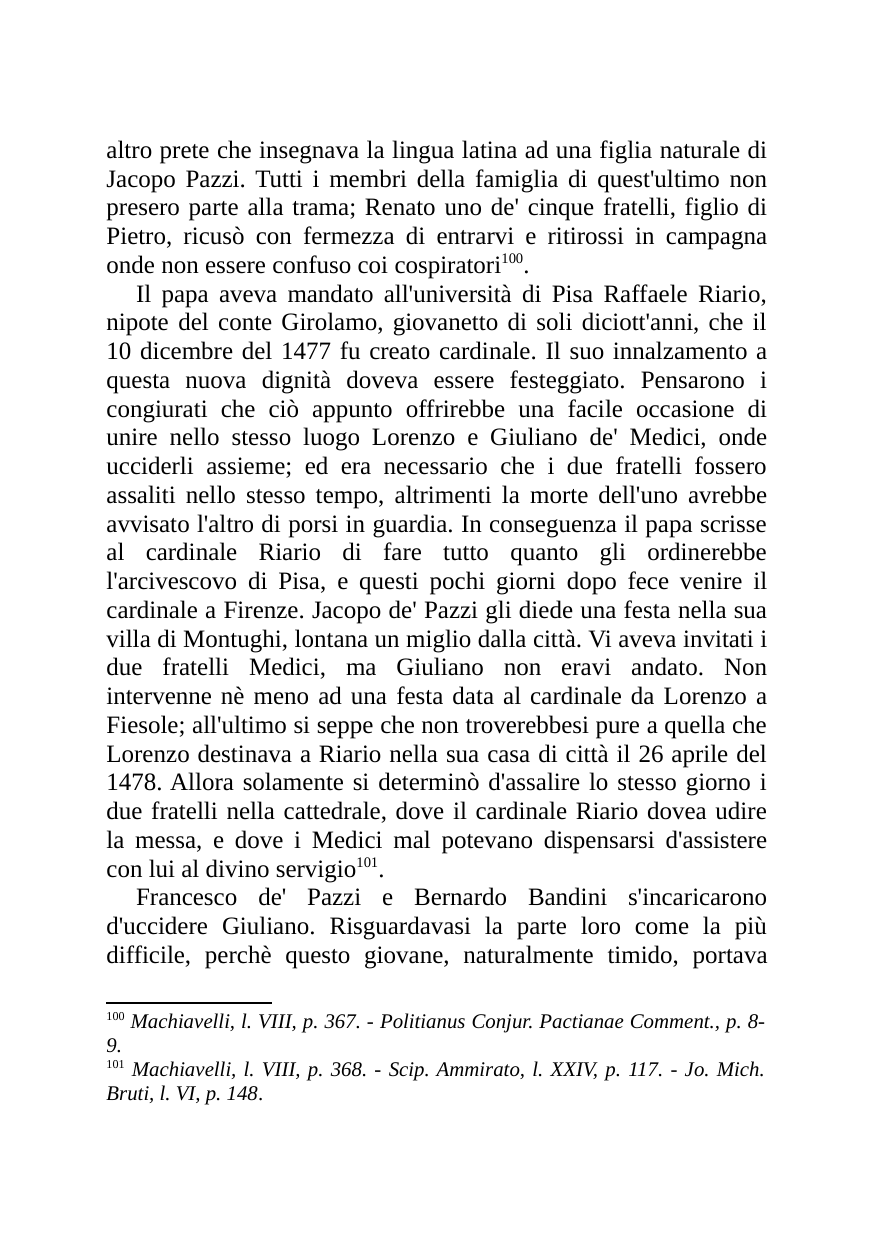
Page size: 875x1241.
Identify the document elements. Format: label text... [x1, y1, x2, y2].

text Il papa aveva mandato all'università di Pisa Raffaele Riario, nipote del conte Girolamo, giovanetto di soli diciott'anni, che il 10 dicembre del 1477 fu creato cardinale. Il suo innalzamento a questa nuova dignità doveva essere festeggiato. Pensarono i congiurati che ciò appunto offrirebbe una facile occasione di unire nello stesso luogo Lorenzo e Giuliano de' Medici, onde ucciderli assieme; ed era necessario che i due fratelli fossero assaliti nello stesso tempo, altrimenti la morte dell'uno avrebbe avvisato l'altro di porsi in guardia. In conseguenza il papa scrisse al cardinale Riario di fare tutto quanto gli ordinerebbe l'arcivescovo di Pisa, e questi pochi giorni dopo fece venire il cardinale a Firenze. Jacopo de' Pazzi gli diede una festa nella sua villa di Montughi, lontana un miglio dalla città. Vi aveva invitati i due fratelli Medici, ma Giuliano non eravi andato. Non intervenne nè meno ad una festa data al cardinale da Lorenzo a Fiesole; all'ultimo si seppe che non troverebbesi pure a quella che Lorenzo destinava a Riario nella sua casa di città il 26 aprile del 1478. Allora solamente si determinò d'assalire lo stesso giorno i due fratelli nella cattedrale, dove il cardinale Riario dovea udire la messa, e dove i Medici mal potevano dispensarsi d'assistere con lui al divino servigio. [106, 279, 768, 882]
text Machiavelli, l. VIII, p. 368. - Scip. Ammirato, l. XXIV, p. 117. - Jo. Mich. Bruti, l. VI, p. 148. [106, 1057, 768, 1105]
text Francesco de' Pazzi e Bernardo Bandini s'incaricarono d'uccidere Giuliano. Risguardavasi la parte loro come la più difficile, perchè questo giovane, naturalmente timido, portava [106, 882, 768, 969]
text Machiavelli, l. VIII, p. 367. - Politianus Conjur. Pactianae Comment., p. 8-9. [106, 1009, 768, 1057]
text altro prete che insegnava la lingua latina ad una figlia naturale di Jacopo Pazzi. Tutti i membri della famiglia di quest'ultimo non presero parte alla trama; Renato uno de' cinque fratelli, figlio di Pietro, ricusò con fermezza di entrarvi e ritirossi in campagna onde non essere confuso coi cospiratori. [106, 135, 768, 279]
